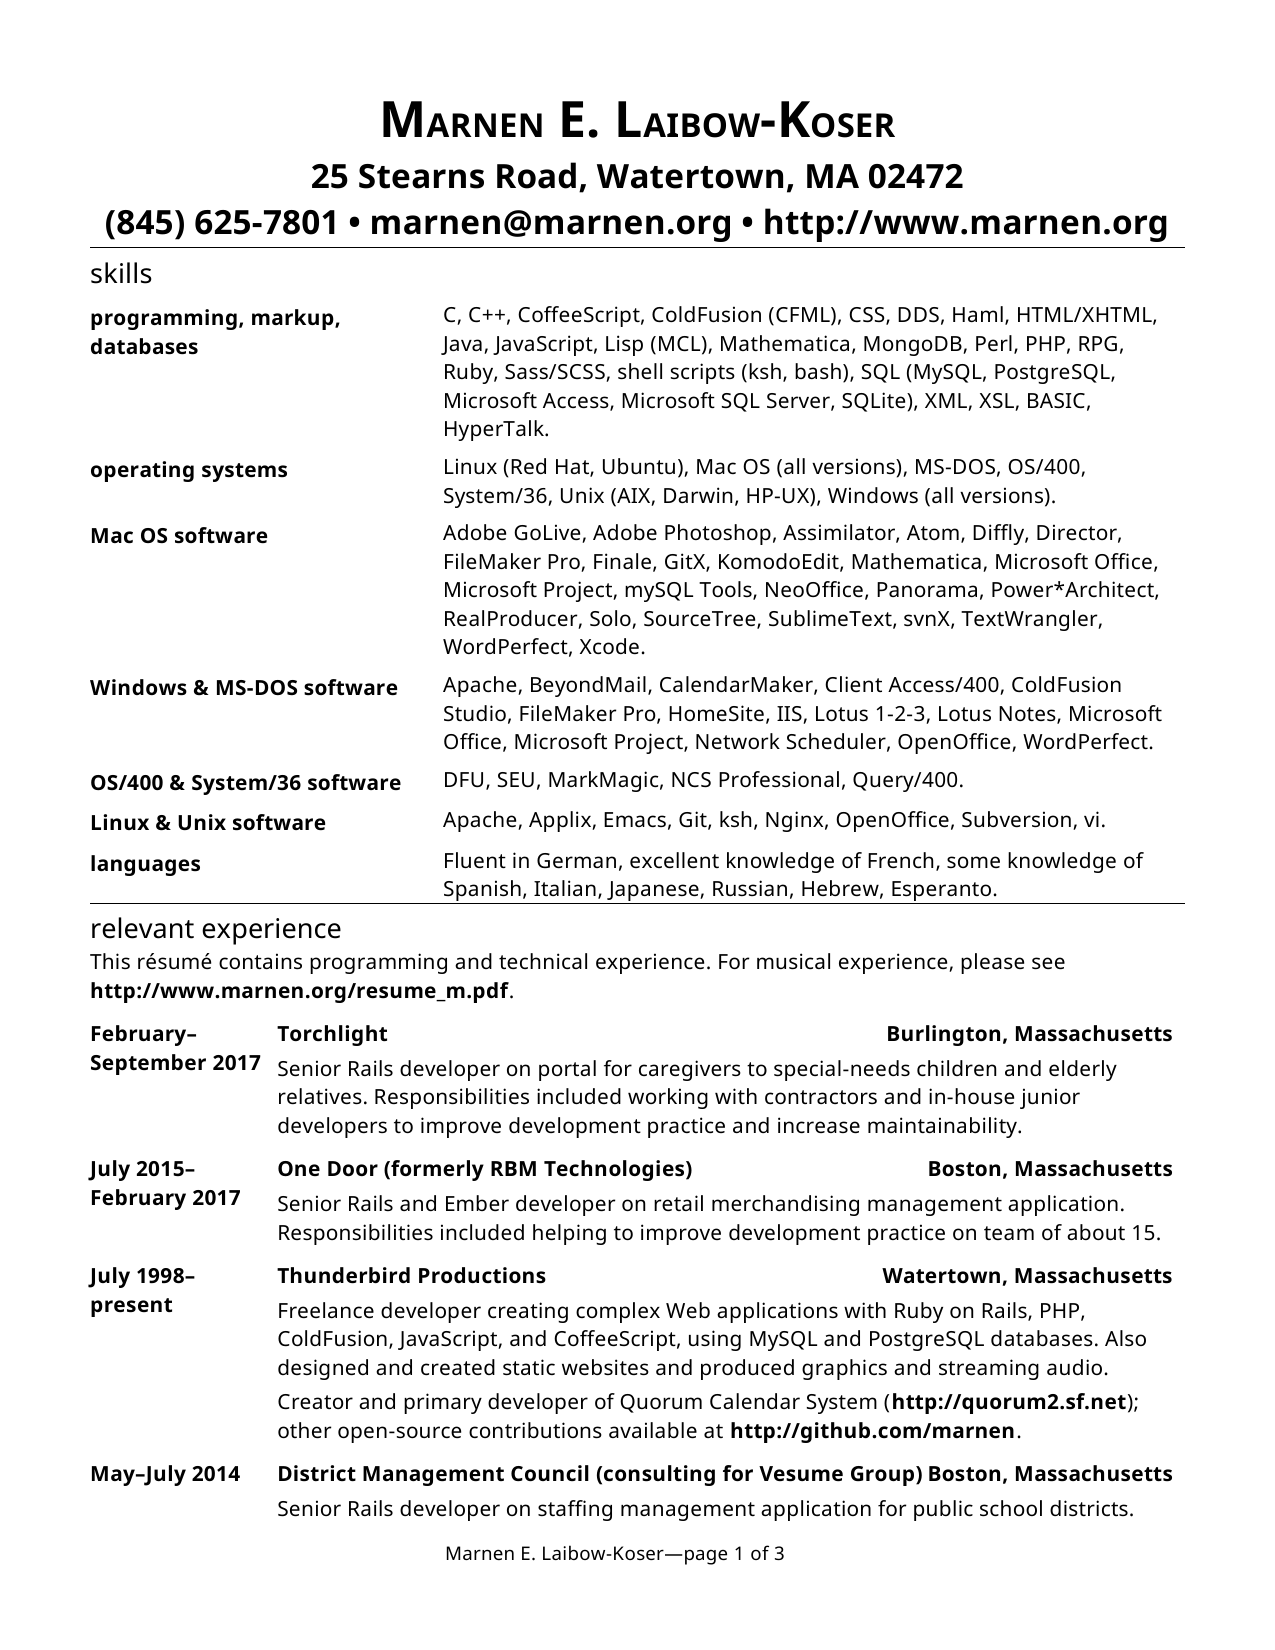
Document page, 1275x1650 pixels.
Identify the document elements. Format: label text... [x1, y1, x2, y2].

text This résumé contains programming and technical experience. For musical experience, please see http://www.marnen.org/resume_m.pdf. [90, 947, 1185, 1004]
table_cell Thunderbird Productions Watertown, Massachusetts Freelance developer creating complex Web applications with Ruby on Rails, PHP, ColdFusion, JavaScript, and CoffeeScript, using MySQL and PostgreSQL databases. Also designed and created static websites and produced graphics and streaming audio. Creator and primary developer of Quorum Calendar System (http://quorum2.sf.net); other open-source contributions available at http://github.com/marnen. [277, 1246, 1185, 1444]
table_cell OS/400 & System/36 software [90, 756, 443, 796]
text relevant experience [90, 904, 1185, 947]
table_cell Adobe GoLive, Adobe Photoshop, Assimilator, Atom, Diffly, Director, FileMaker Pro, Finale, GitX, KomodoEdit, Mathematica, Microsoft Office, Microsoft Project, mySQL Tools, NeoOffice, Panorama, Power*Architect, RealProducer, Solo, SourceTree, SublimeText, svnX, TextWrangler, WordPerfect, Xcode. [443, 509, 1185, 661]
table_cell operating systems [90, 443, 443, 509]
table_header February–September 2017 [90, 1004, 277, 1139]
table_cell Apache, BeyondMail, CalendarMaker, Client Access/400, ColdFusion Studio, FileMaker Pro, HomeSite, IIS, Lotus 1-2-3, Lotus Notes, Microsoft Office, Microsoft Project, Network Scheduler, OpenOffice, WordPerfect. [443, 661, 1185, 756]
table_cell May–July 2014 [90, 1444, 277, 1522]
table_cell July 1998–present [90, 1246, 277, 1444]
table_cell languages [90, 837, 443, 903]
table_cell Mac OS software [90, 509, 443, 661]
table_header C, C++, CoffeeScript, ColdFusion (CFML), CSS, DDS, Haml, HTML/XHTML, Java, JavaScript, Lisp (MCL), Mathematica, MongoDB, Perl, PHP, RPG, Ruby, Sass/SCSS, shell scripts (ksh, bash), SQL (MySQL, PostgreSQL, Microsoft Access, Microsoft SQL Server, SQLite), XML, XSL, BASIC, HyperTalk. [443, 291, 1185, 443]
table_cell Linux & Unix software [90, 796, 443, 837]
text Marnen E. Laibow-Koser 25 Stearns Road, Watertown, MA 02472 (845) 625-7801 • marnen@marnen.org • http://www.marnen.org [90, 84, 1185, 244]
table_cell Linux (Red Hat, Ubuntu), Mac OS (all versions), MS-DOS, OS/400, System/36, Unix (AIX, Darwin, HP-UX), Windows (all versions). [443, 443, 1185, 509]
table_cell District Management Council (consulting for Vesume Group) Boston, Massachusetts Senior Rails developer on staffing management application for public school districts. [277, 1444, 1185, 1522]
table_cell One Door (formerly RBM Technologies) Boston, Massachusetts Senior Rails and Ember developer on retail merchandising management application. Responsibilities included helping to improve development practice on team of about 15. [277, 1139, 1185, 1246]
table_cell Apache, Applix, Emacs, Git, ksh, Nginx, OpenOffice, Subversion, vi. [443, 796, 1185, 837]
table_cell Fluent in German, excellent knowledge of French, some knowledge of Spanish, Italian, Japanese, Russian, Hebrew, Esperanto. [443, 837, 1185, 903]
table_cell July 2015–February 2017 [90, 1139, 277, 1246]
table_header programming, markup, databases [90, 291, 443, 443]
table_cell DFU, SEU, MarkMagic, NCS Professional, Query/400. [443, 756, 1185, 796]
table_header Torchlight Burlington, Massachusetts Senior Rails developer on portal for caregivers to special-needs children and elderly relatives. Responsibilities included working with contractors and in-house junior developers to improve development practice and increase maintainability. [277, 1004, 1185, 1139]
text skills [90, 248, 1185, 291]
table_cell Windows & MS-DOS software [90, 661, 443, 756]
